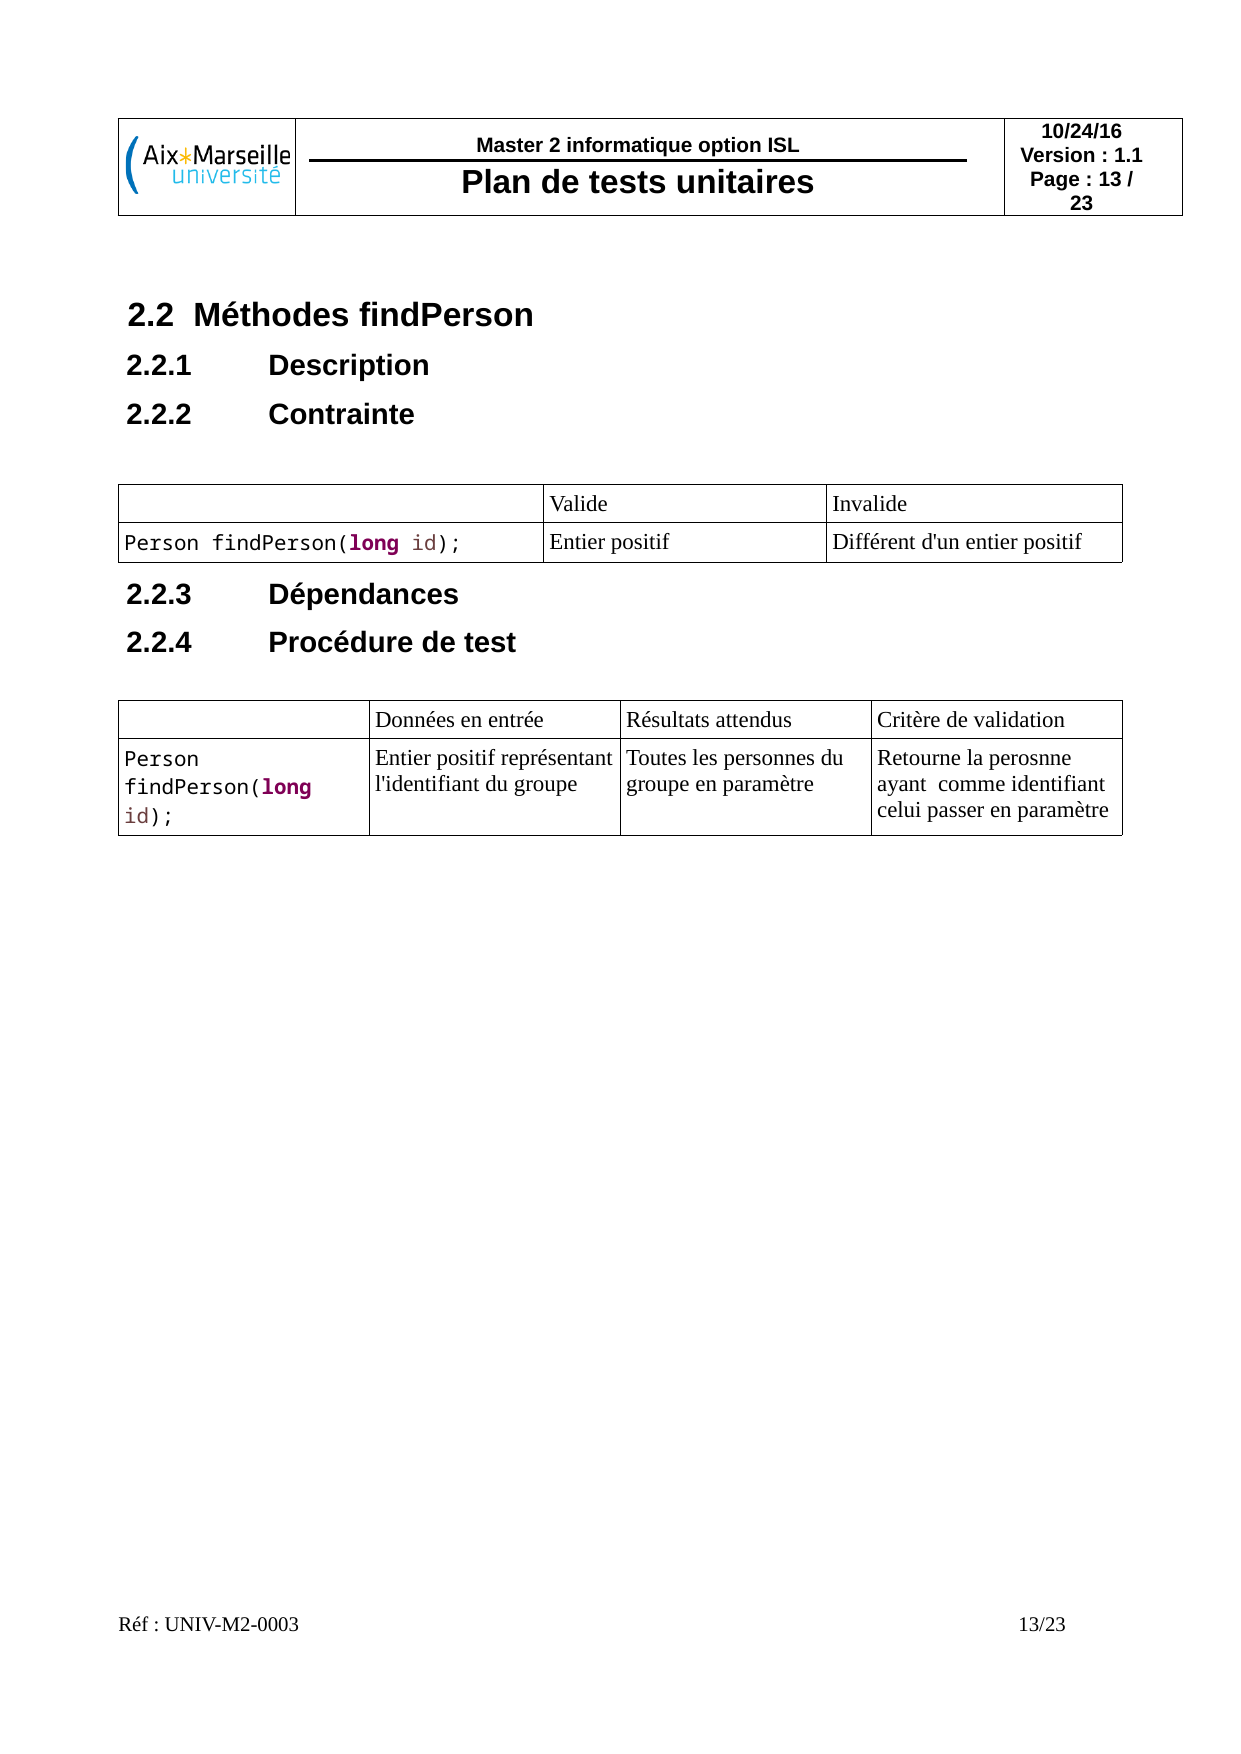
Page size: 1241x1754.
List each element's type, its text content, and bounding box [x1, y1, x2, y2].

table_cell Différent d'un entier positif [827, 523, 1122, 562]
table_cell Entier positif [544, 523, 826, 562]
table_header [119, 485, 543, 522]
table_cell Retourne la perosnne ayant comme identifiant celui passer en paramètre [872, 739, 1122, 835]
subtitle Contrainte [118, 397, 1122, 430]
table_header Critère de validation [872, 701, 1122, 738]
subtitle Description [118, 348, 1122, 382]
subtitle Procédure de test [118, 625, 1122, 659]
table_cell Toutes les personnes du groupe en paramètre [621, 739, 871, 835]
subtitle Méthodes findPerson [118, 295, 1122, 334]
table_cell Person findPerson(long id); [119, 739, 369, 835]
table_header Valide [544, 485, 826, 522]
table_header Invalide [827, 485, 1122, 522]
table_header Données en entrée [370, 701, 620, 738]
table_cell Entier positif représentant l'identifiant du groupe [370, 739, 620, 835]
subtitle Dépendances [118, 577, 1122, 611]
table_header [119, 701, 369, 738]
table_cell Person findPerson(long id); [119, 523, 543, 562]
picture [125, 136, 290, 194]
table_header Résultats attendus [621, 701, 871, 738]
